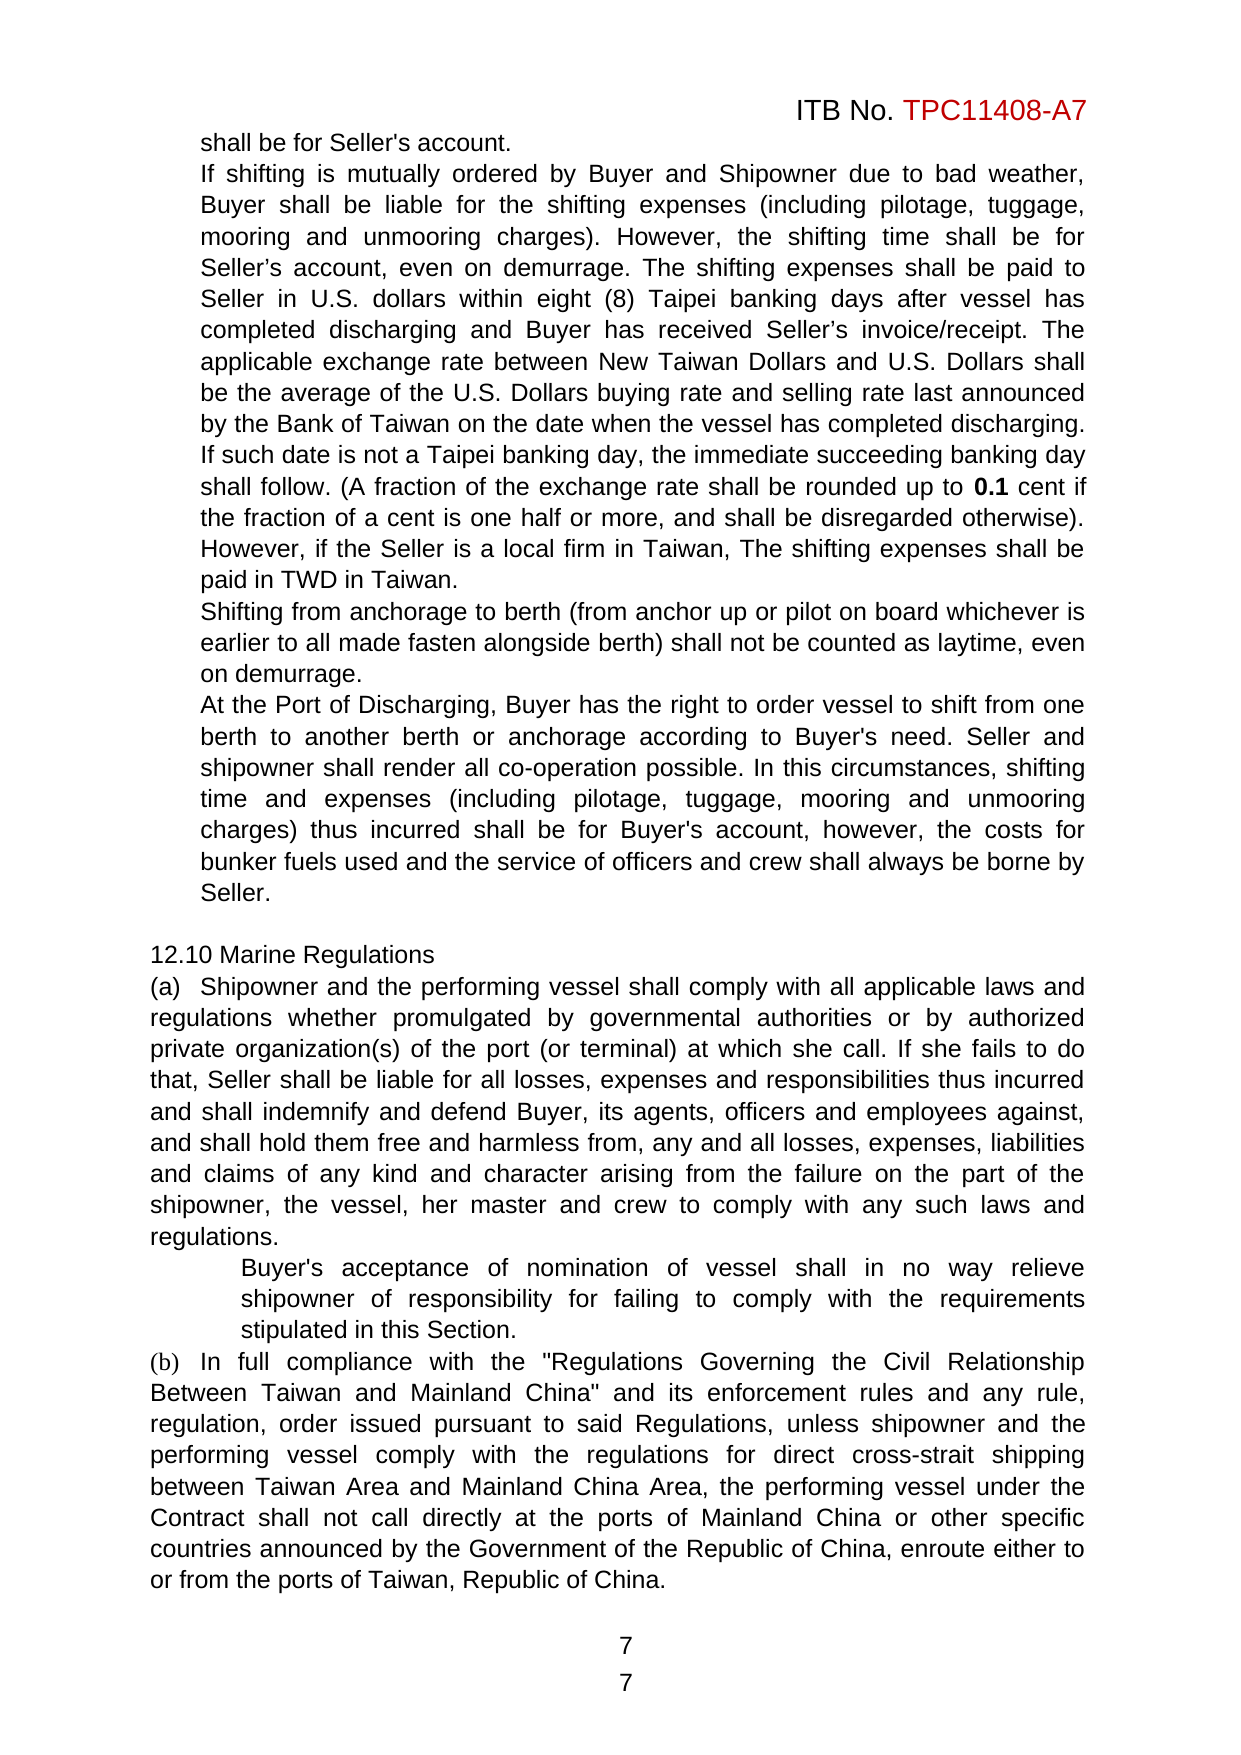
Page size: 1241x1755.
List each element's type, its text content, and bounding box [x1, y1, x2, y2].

text 12.10 Marine Regulations [150, 939, 1087, 970]
text Shifting from anchorage to berth (from anchor up or pilot on board whichever is earlier to all made fasten alongside berth) shall not be counted as laytime, even on demurrage. [200, 595, 1087, 689]
text shall be for Seller's account. [200, 126, 1087, 157]
list In full compliance with the "Regulations Governing the Civil Relationship Between Taiwan and Mainland China" and its enforcement rules and any rule, regulation, order issued pursuant to said Regulations, unless shipowner and the performing vessel comply with the regulations for direct cross-strait shipping between Taiwan Area and Mainland China Area, the performing vessel under the Contract shall not call directly at the ports of Mainland China or other specific countries announced by the Government of the Republic of China, enroute either to or from the ports of Taiwan, Republic of China. [150, 1345, 1087, 1595]
text Buyer's acceptance of nomination of vessel shall in no way relieve shipowner of responsibility for failing to comply with the requirements stipulated in this Section. [241, 1251, 1087, 1345]
text At the Port of Discharging, Buyer has the right to order vessel to shift from one berth to another berth or anchorage according to Buyer's need. Seller and shipowner shall render all co-operation possible. In this circumstances, shifting time and expenses (including pilotage, tuggage, mooring and unmooring charges) thus incurred shall be for Buyer's account, however, the costs for bunker fuels used and the service of officers and crew shall always be borne by Seller. [200, 689, 1087, 907]
list Shipowner and the performing vessel shall comply with all applicable laws and regulations whether promulgated by governmental authorities or by authorized private organization(s) of the port (or terminal) at which she call. If she fails to do that, Seller shall be liable for all losses, expenses and responsibilities thus incurred and shall indemnify and defend Buyer, its agents, officers and employees against, and shall hold them free and harmless from, any and all losses, expenses, liabilities and claims of any kind and character arising from the failure on the part of the shipowner, the vessel, her master and crew to comply with any such laws and regulations. [150, 970, 1087, 1251]
text If shifting is mutually ordered by Buyer and Shipowner due to bad weather, Buyer shall be liable for the shifting expenses (including pilotage, tuggage, mooring and unmooring charges). However, the shifting time shall be for Seller’s account, even on demurrage. The shifting expenses shall be paid to Seller in U.S. dollars within eight (8) Taipei banking days after vessel has completed discharging and Buyer has received Seller’s invoice/receipt. The applicable exchange rate between New Taiwan Dollars and U.S. Dollars shall be the average of the U.S. Dollars buying rate and selling rate last announced by the Bank of Taiwan on the date when the vessel has completed discharging. If such date is not a Taipei banking day, the immediate succeeding banking day shall follow. (A fraction of the exchange rate shall be rounded up to 0.1 cent if the fraction of a cent is one half or more, and shall be disregarded otherwise). However, if the Seller is a local firm in Taiwan, The shifting expenses shall be paid in TWD in Taiwan. [200, 157, 1087, 595]
